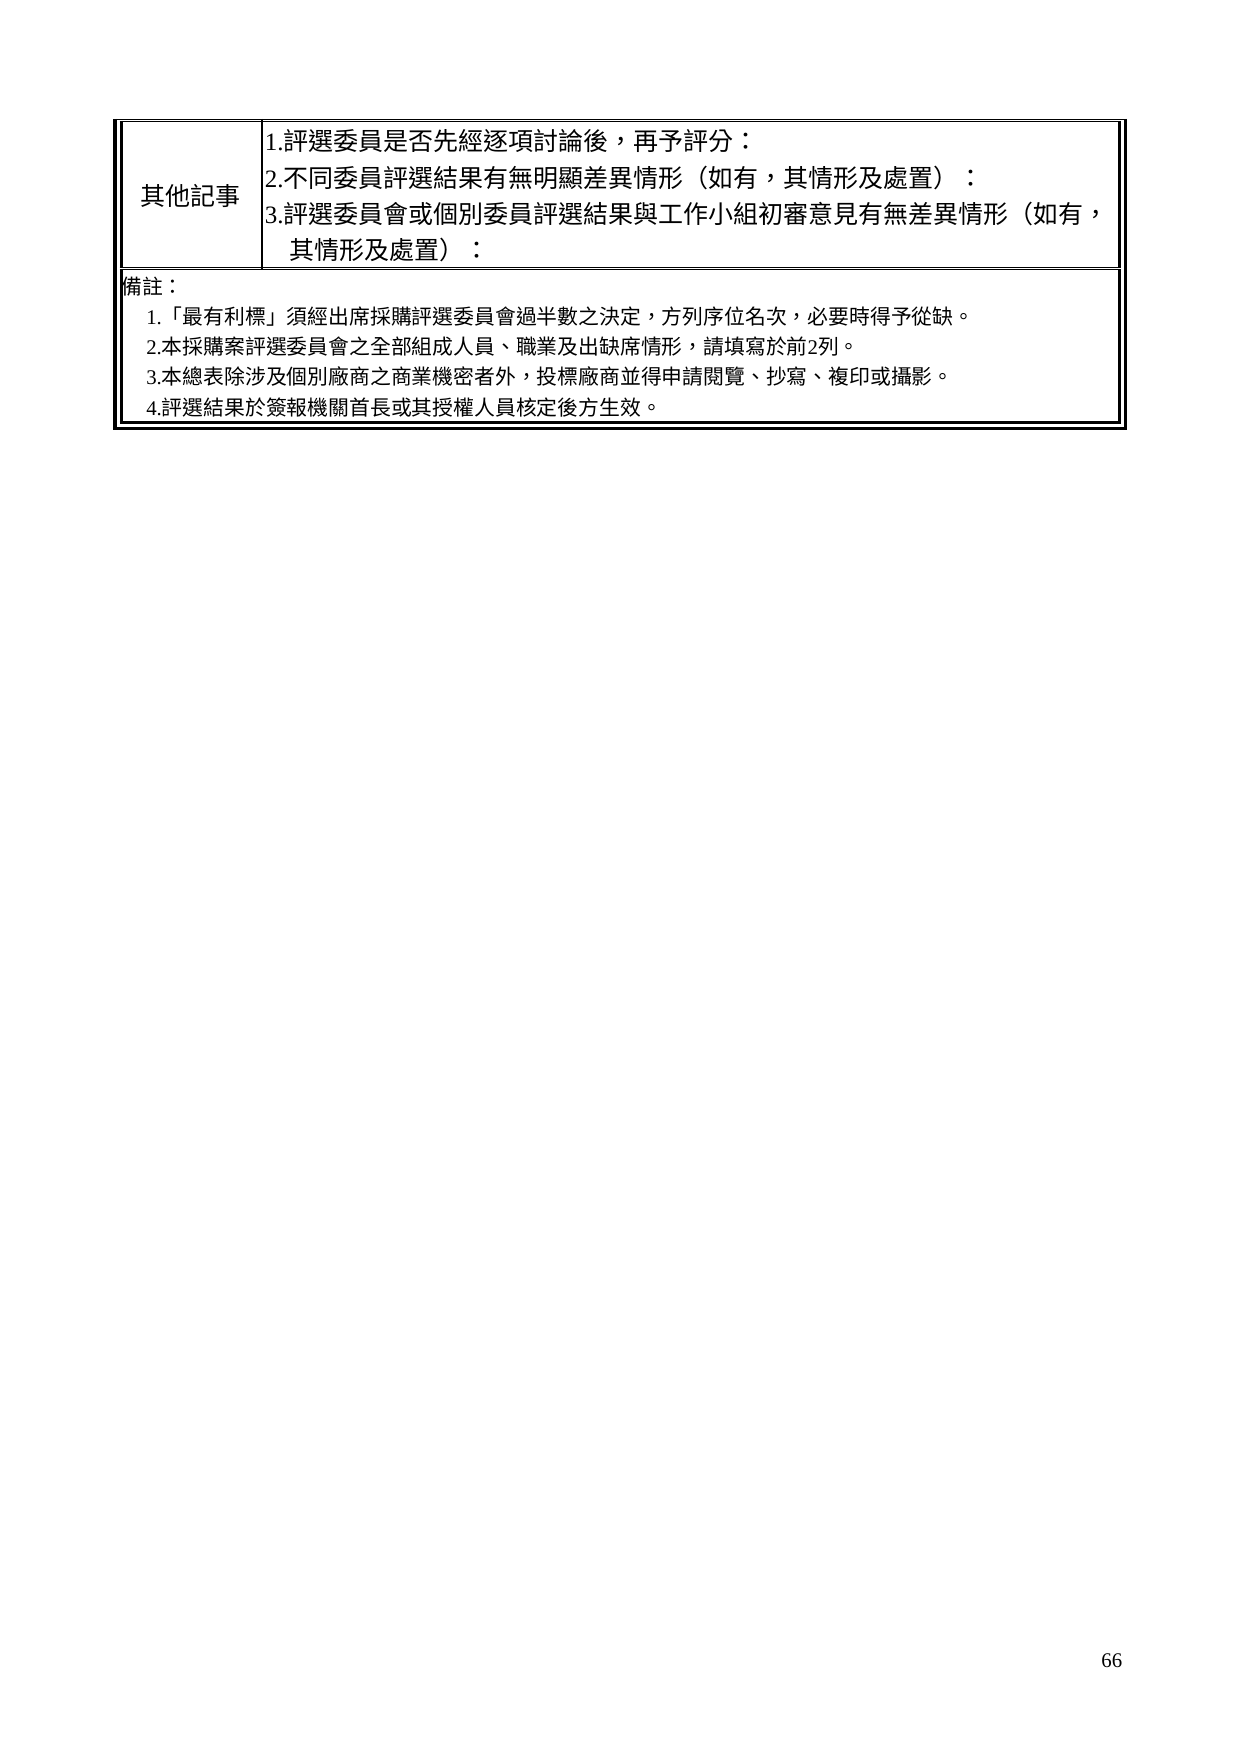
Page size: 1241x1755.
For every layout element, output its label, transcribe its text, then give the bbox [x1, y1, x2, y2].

table_cell 1.評選委員是否先經逐項討論後，再予評分： 2.不同委員評選結果有無明顯差異情形（如有，其情形及處置）： 3.評選委員會或個別委員評選結果與工作小組初審意見有無差異情形（如有，其情形及處置）： [263, 122, 1118, 267]
table_cell 其他記事 [123, 122, 261, 267]
table_cell 備註： 1.「最有利標」須經出席採購評選委員會過半數之決定，方列序位名次，必要時得予從缺。 2.本採購案評選委員會之全部組成人員、職業及出缺席情形，請填寫於前2列。 3.本總表除涉及個別廠商之商業機密者外，投標廠商並得申請閱覽、抄寫、複印或攝影。 4.評選結果於簽報機關首長或其授權人員核定後方生效。 [123, 270, 1118, 421]
